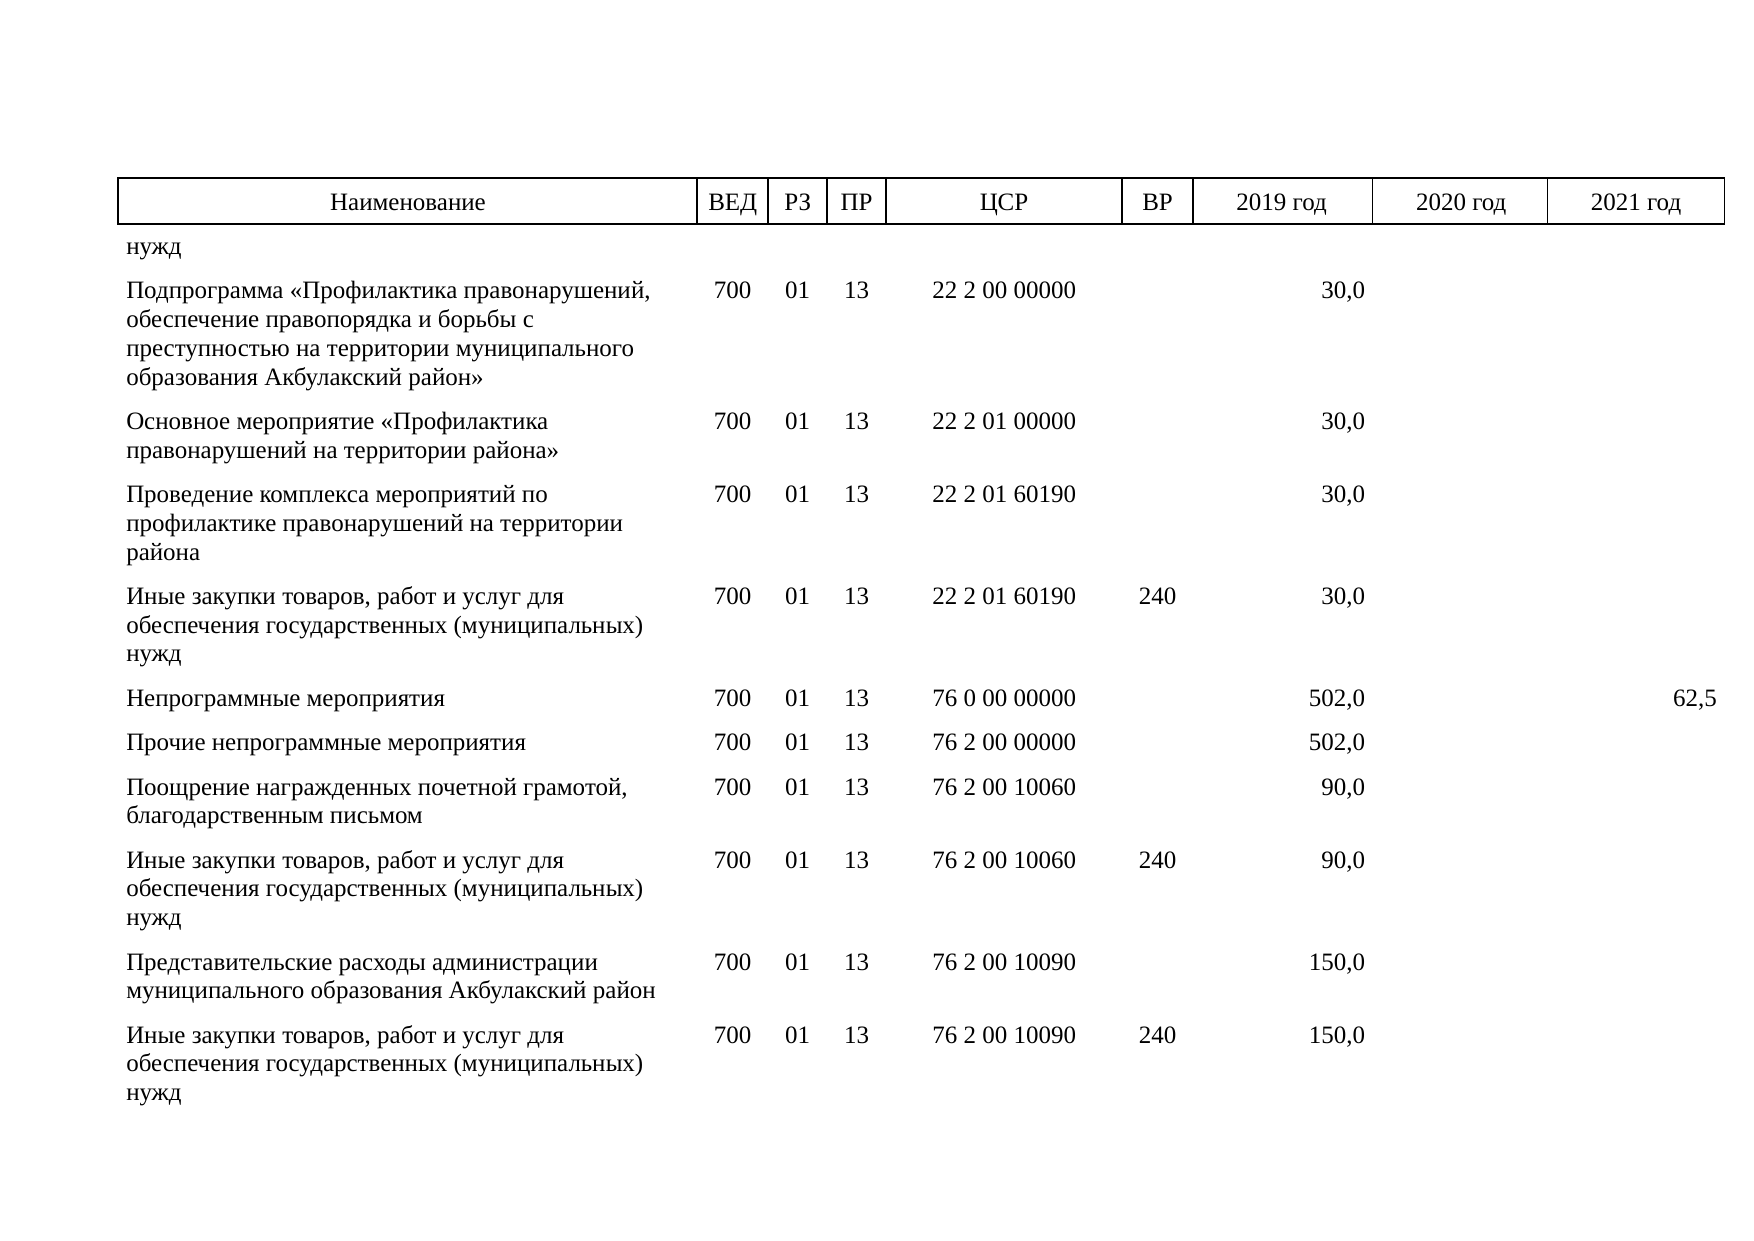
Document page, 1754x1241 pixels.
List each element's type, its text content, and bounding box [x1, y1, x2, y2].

table_cell 01 [768, 573, 827, 675]
table_cell Непрограммные мероприятия [118, 675, 697, 719]
table_cell [1373, 939, 1547, 1012]
table_cell [1547, 471, 1724, 573]
table_cell 700 [697, 471, 768, 573]
table_cell 13 [827, 1012, 886, 1114]
table_cell 01 [768, 1012, 827, 1114]
table_cell [1547, 764, 1724, 837]
table_cell [1373, 675, 1547, 719]
table_cell 13 [827, 939, 886, 1012]
table_cell 13 [827, 573, 886, 675]
table_cell нужд [118, 225, 697, 268]
table_cell Иные закупки товаров, работ и услуг для обеспечения государственных (муниципальных) нужд [118, 573, 697, 675]
table_cell 30,0 [1193, 471, 1372, 573]
table_cell 76 2 00 10060 [886, 764, 1122, 837]
table_cell 700 [697, 837, 768, 939]
table_cell [1193, 225, 1372, 268]
table_cell 13 [827, 837, 886, 939]
table_cell 76 2 00 10090 [886, 1012, 1122, 1114]
table_cell Основное мероприятие «Профилактика правонарушений на территории района» [118, 398, 697, 471]
table_cell 01 [768, 764, 827, 837]
table_cell [1547, 1012, 1724, 1114]
table_cell 700 [697, 939, 768, 1012]
table_header [769, 179, 826, 223]
table_header 2021 год [1555, 187, 1717, 215]
table_cell [1547, 225, 1724, 268]
table_cell [1547, 837, 1724, 939]
table_header 2019 год [1201, 187, 1362, 215]
table_cell 150,0 [1193, 939, 1372, 1012]
table_header [887, 179, 1121, 223]
table_cell 90,0 [1193, 837, 1372, 939]
table_cell [1122, 764, 1193, 837]
table_cell [1547, 573, 1724, 675]
table_cell [1373, 837, 1547, 939]
table_cell 01 [768, 398, 827, 471]
table_cell 01 [768, 675, 827, 719]
table_cell 22 2 00 00000 [886, 268, 1122, 398]
table_cell [1373, 225, 1547, 268]
table_cell 76 0 00 00000 [886, 675, 1122, 719]
table_header [1123, 179, 1192, 223]
table_cell Подпрограмма «Профилактика правонарушений, обеспечение правопорядка и борьбы с преступностью на территории муниципального образования Акбулакский район» [118, 268, 697, 398]
table_cell 13 [827, 471, 886, 573]
table_cell Иные закупки товаров, работ и услуг для обеспечения государственных (муниципальных) нужд [118, 1012, 697, 1114]
table_cell 700 [697, 1012, 768, 1114]
table_header [119, 179, 696, 223]
table_cell Проведение комплекса мероприятий по профилактике правонарушений на территории района [118, 471, 697, 573]
table_header ВР [1130, 187, 1185, 215]
table_cell Прочие непрограммные мероприятия [118, 720, 697, 764]
table_cell [697, 225, 768, 268]
table_cell [1122, 720, 1193, 764]
table_cell 62,5 [1547, 675, 1724, 719]
table_header [698, 179, 767, 223]
table_cell Представительские расходы администрации муниципального образования Акбулакский район [118, 939, 697, 1012]
table_cell 13 [827, 675, 886, 719]
table_cell [1373, 720, 1547, 764]
table_cell [1373, 268, 1547, 398]
table_cell 90,0 [1193, 764, 1372, 837]
table_header ВЕД [705, 187, 760, 215]
table_cell 502,0 [1193, 720, 1372, 764]
table_cell [768, 225, 827, 268]
table_cell 22 2 01 60190 [886, 471, 1122, 573]
table_cell 150,0 [1193, 1012, 1372, 1114]
table_cell 76 2 00 10090 [886, 939, 1122, 1012]
table_cell [1547, 939, 1724, 1012]
table_cell Иные закупки товаров, работ и услуг для обеспечения государственных (муниципальных) нужд [118, 837, 697, 939]
table_header [828, 179, 885, 223]
table_cell 700 [697, 573, 768, 675]
table_header [1373, 179, 1547, 223]
table_cell [827, 225, 886, 268]
table_cell [1547, 720, 1724, 764]
table_cell [1122, 675, 1193, 719]
table_cell [1547, 398, 1724, 471]
table_cell [1122, 471, 1193, 573]
table_cell 01 [768, 268, 827, 398]
table_cell 01 [768, 939, 827, 1012]
table_cell 76 2 00 00000 [886, 720, 1122, 764]
table_header [1194, 179, 1372, 223]
table_header РЗ [776, 187, 819, 215]
table_cell 01 [768, 837, 827, 939]
table_cell [1373, 471, 1547, 573]
table_header ПР [835, 187, 878, 215]
table_cell [1373, 398, 1547, 471]
table_header ЦСР [894, 187, 1114, 215]
table_cell 13 [827, 764, 886, 837]
table_cell 700 [697, 764, 768, 837]
table_cell 13 [827, 398, 886, 471]
table_cell [1122, 398, 1193, 471]
table_cell 240 [1122, 837, 1193, 939]
table_cell 22 2 01 00000 [886, 398, 1122, 471]
table_cell 700 [697, 398, 768, 471]
table_cell [1373, 764, 1547, 837]
table_cell [886, 225, 1122, 268]
table_cell 13 [827, 720, 886, 764]
table_cell 30,0 [1193, 398, 1372, 471]
table_cell 30,0 [1193, 573, 1372, 675]
table_cell [1122, 939, 1193, 1012]
table_cell 240 [1122, 1012, 1193, 1114]
table_header Наименование [126, 187, 689, 215]
table_cell Поощрение награжденных почетной грамотой, благодарственным письмом [118, 764, 697, 837]
table_header 2020 год [1380, 187, 1542, 215]
table_cell 700 [697, 720, 768, 764]
table_cell 30,0 [1193, 268, 1372, 398]
table_cell [1122, 268, 1193, 398]
table_cell 01 [768, 471, 827, 573]
table_cell 13 [827, 268, 886, 398]
table_cell 240 [1122, 573, 1193, 675]
table_cell [1373, 1012, 1547, 1114]
table_header [1548, 179, 1724, 223]
table_cell [1373, 573, 1547, 675]
table_cell 01 [768, 720, 827, 764]
table_cell 76 2 00 10060 [886, 837, 1122, 939]
table_cell 502,0 [1193, 675, 1372, 719]
table_cell [1547, 268, 1724, 398]
table_cell 700 [697, 675, 768, 719]
table_cell [1122, 225, 1193, 268]
table_cell 22 2 01 60190 [886, 573, 1122, 675]
table_cell 700 [697, 268, 768, 398]
